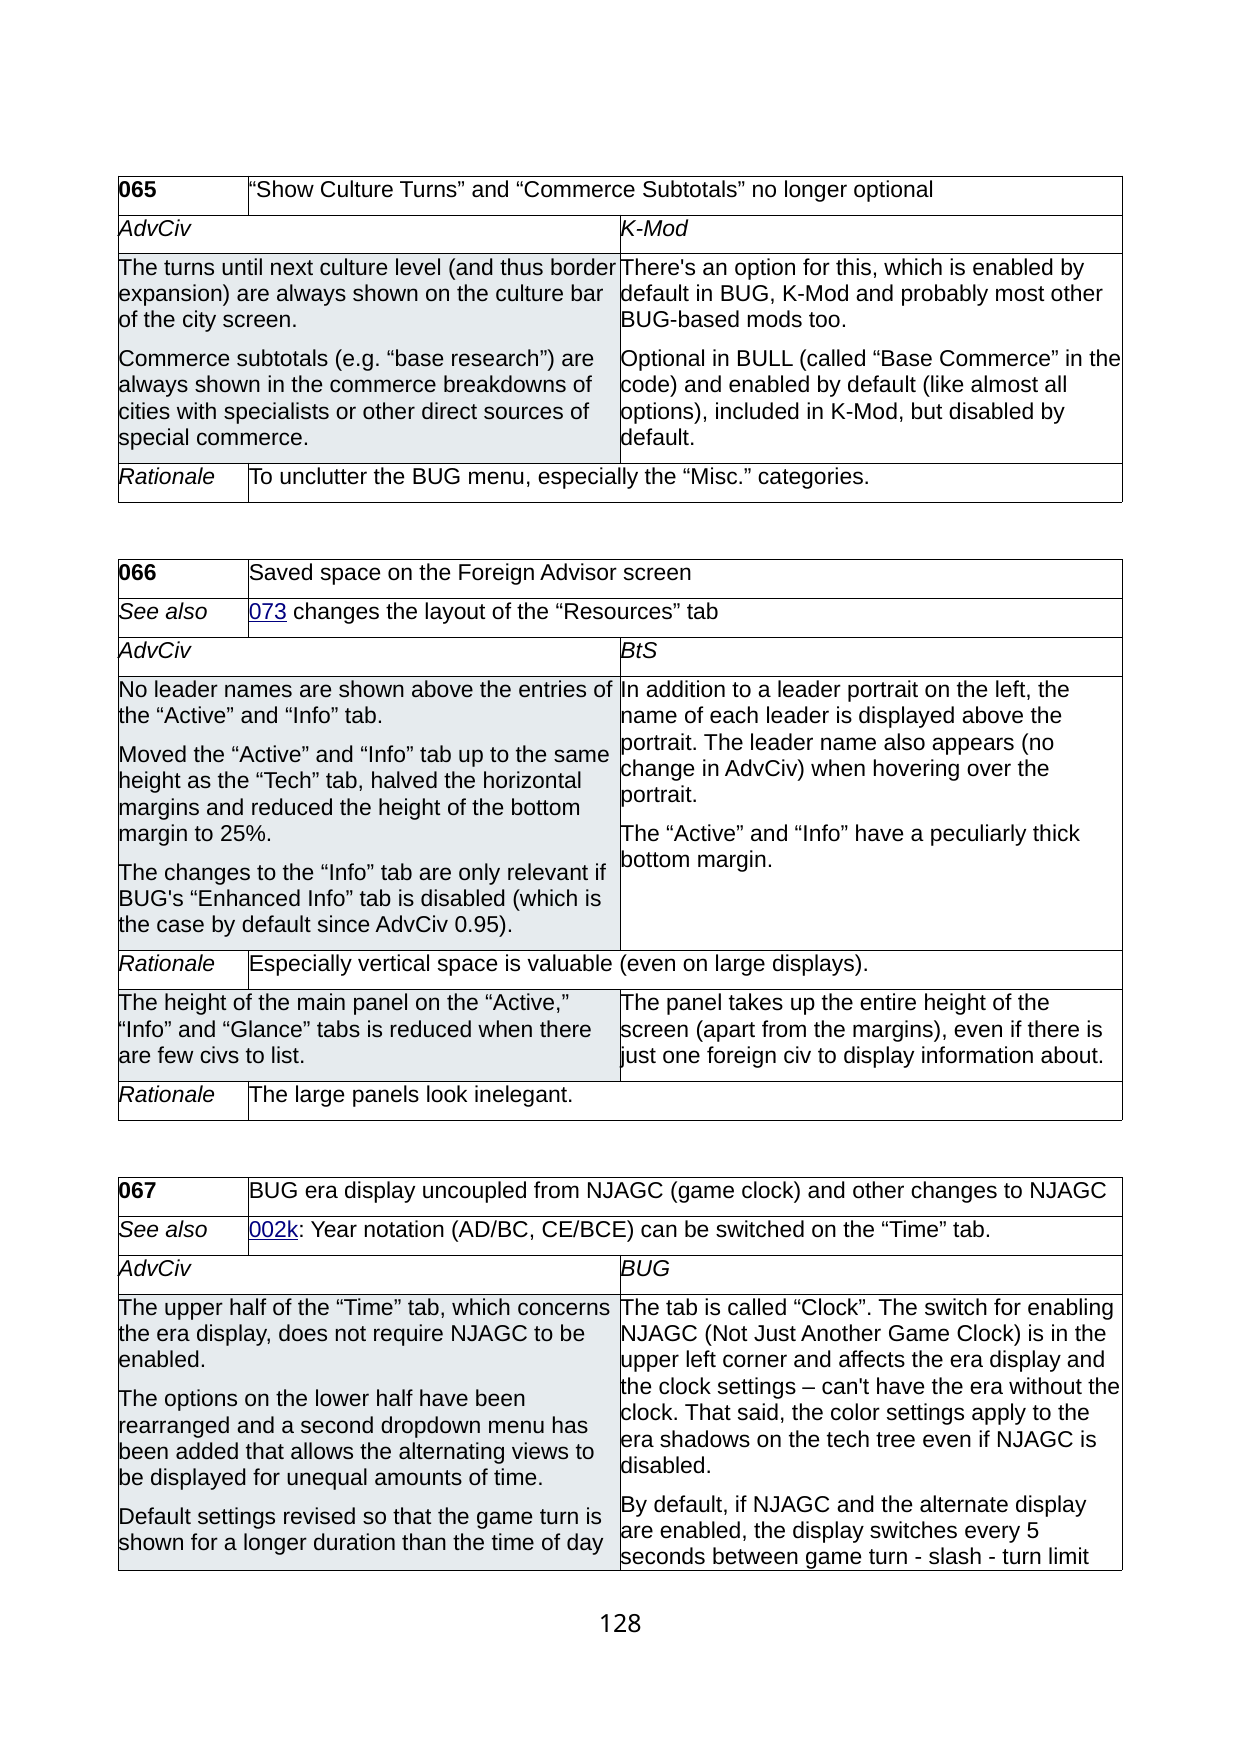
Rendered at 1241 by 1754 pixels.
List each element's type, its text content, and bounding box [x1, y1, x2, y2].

table_cell To unclutter the BUG menu, especially the “Misc.” categories. [249, 464, 1122, 502]
table_cell See also [119, 1217, 248, 1255]
table_header BUG era display uncoupled from NJAGC (game clock) and other changes to NJAGC [249, 1178, 1122, 1216]
table_header 067 [119, 1178, 248, 1216]
table_cell Rationale [119, 951, 248, 989]
table_cell K-Mod [621, 216, 1122, 253]
table_cell The large panels look inelegant. [249, 1082, 1122, 1119]
table_cell AdvCiv [119, 638, 620, 676]
table_cell There's an option for this, which is enabled by default in BUG, K-Mod and probably most other BUG-based mods too. Optional in BULL (called “Base Commerce” in the code) and enabled by default (like almost all options), included in K-Mod, but disabled by default. [621, 254, 1122, 463]
table_cell BUG [621, 1256, 1122, 1294]
table_header 065 [119, 177, 248, 214]
table_cell BtS [621, 638, 1122, 676]
table_cell No leader names are shown above the entries of the “Active” and “Info” tab. Moved the “Active” and “Info” tab up to the same height as the “Tech” tab, halved the horizontal margins and reduced the height of the bottom margin to 25%. The changes to the “Info” tab are only relevant if BUG's “Enhanced Info” tab is disabled (which is the case by default since AdvCiv 0.95). [119, 677, 620, 950]
table_cell AdvCiv [119, 1256, 620, 1294]
table_header 066 [119, 560, 248, 598]
table_cell 073 changes the layout of the “Resources” tab [249, 599, 1122, 637]
table_cell See also [119, 599, 248, 637]
table_cell Rationale [119, 1082, 248, 1119]
table_cell In addition to a leader portrait on the left, the name of each leader is displayed above the portrait. The leader name also appears (no change in AdvCiv) when hovering over the portrait. The “Active” and “Info” have a peculiarly thick bottom margin. [621, 677, 1122, 950]
table_cell The tab is called “Clock”. The switch for enabling NJAGC (Not Just Another Game Clock) is in the upper left corner and affects the era display and the clock settings – can't have the era without the clock. That said, the color settings apply to the era shadows on the tech tree even if NJAGC is disabled. By default, if NJAGC and the alternate display are enabled, the display switches every 5 seconds between game turn - slash - turn limit [621, 1295, 1122, 1570]
table_header Saved space on the Foreign Advisor screen [249, 560, 1122, 598]
table_cell Rationale [119, 464, 248, 502]
table_cell The turns until next culture level (and thus border expansion) are always shown on the culture bar of the city screen. Commerce subtotals (e.g. “base research”) are always shown in the commerce breakdowns of cities with specialists or other direct sources of special commerce. [119, 254, 620, 463]
table_cell The height of the main panel on the “Active,” “Info” and “Glance” tabs is reduced when there are few civs to list. [119, 990, 620, 1081]
table_cell The upper half of the “Time” tab, which concerns the era display, does not require NJAGC to be enabled. The options on the lower half have been rearranged and a second dropdown menu has been added that allows the alternating views to be displayed for unequal amounts of time. Default settings revised so that the game turn is shown for a longer duration than the time of day [119, 1295, 620, 1570]
table_cell AdvCiv [119, 216, 620, 253]
table_header “Show Culture Turns” and “Commerce Subtotals” no longer optional [249, 177, 1122, 214]
table_cell Especially vertical space is valuable (even on large displays). [249, 951, 1122, 989]
table_cell 002k: Year notation (AD/BC, CE/BCE) can be switched on the “Time” tab. [249, 1217, 1122, 1255]
table_cell The panel takes up the entire height of the screen (apart from the margins), even if there is just one foreign civ to display information about. [621, 990, 1122, 1081]
